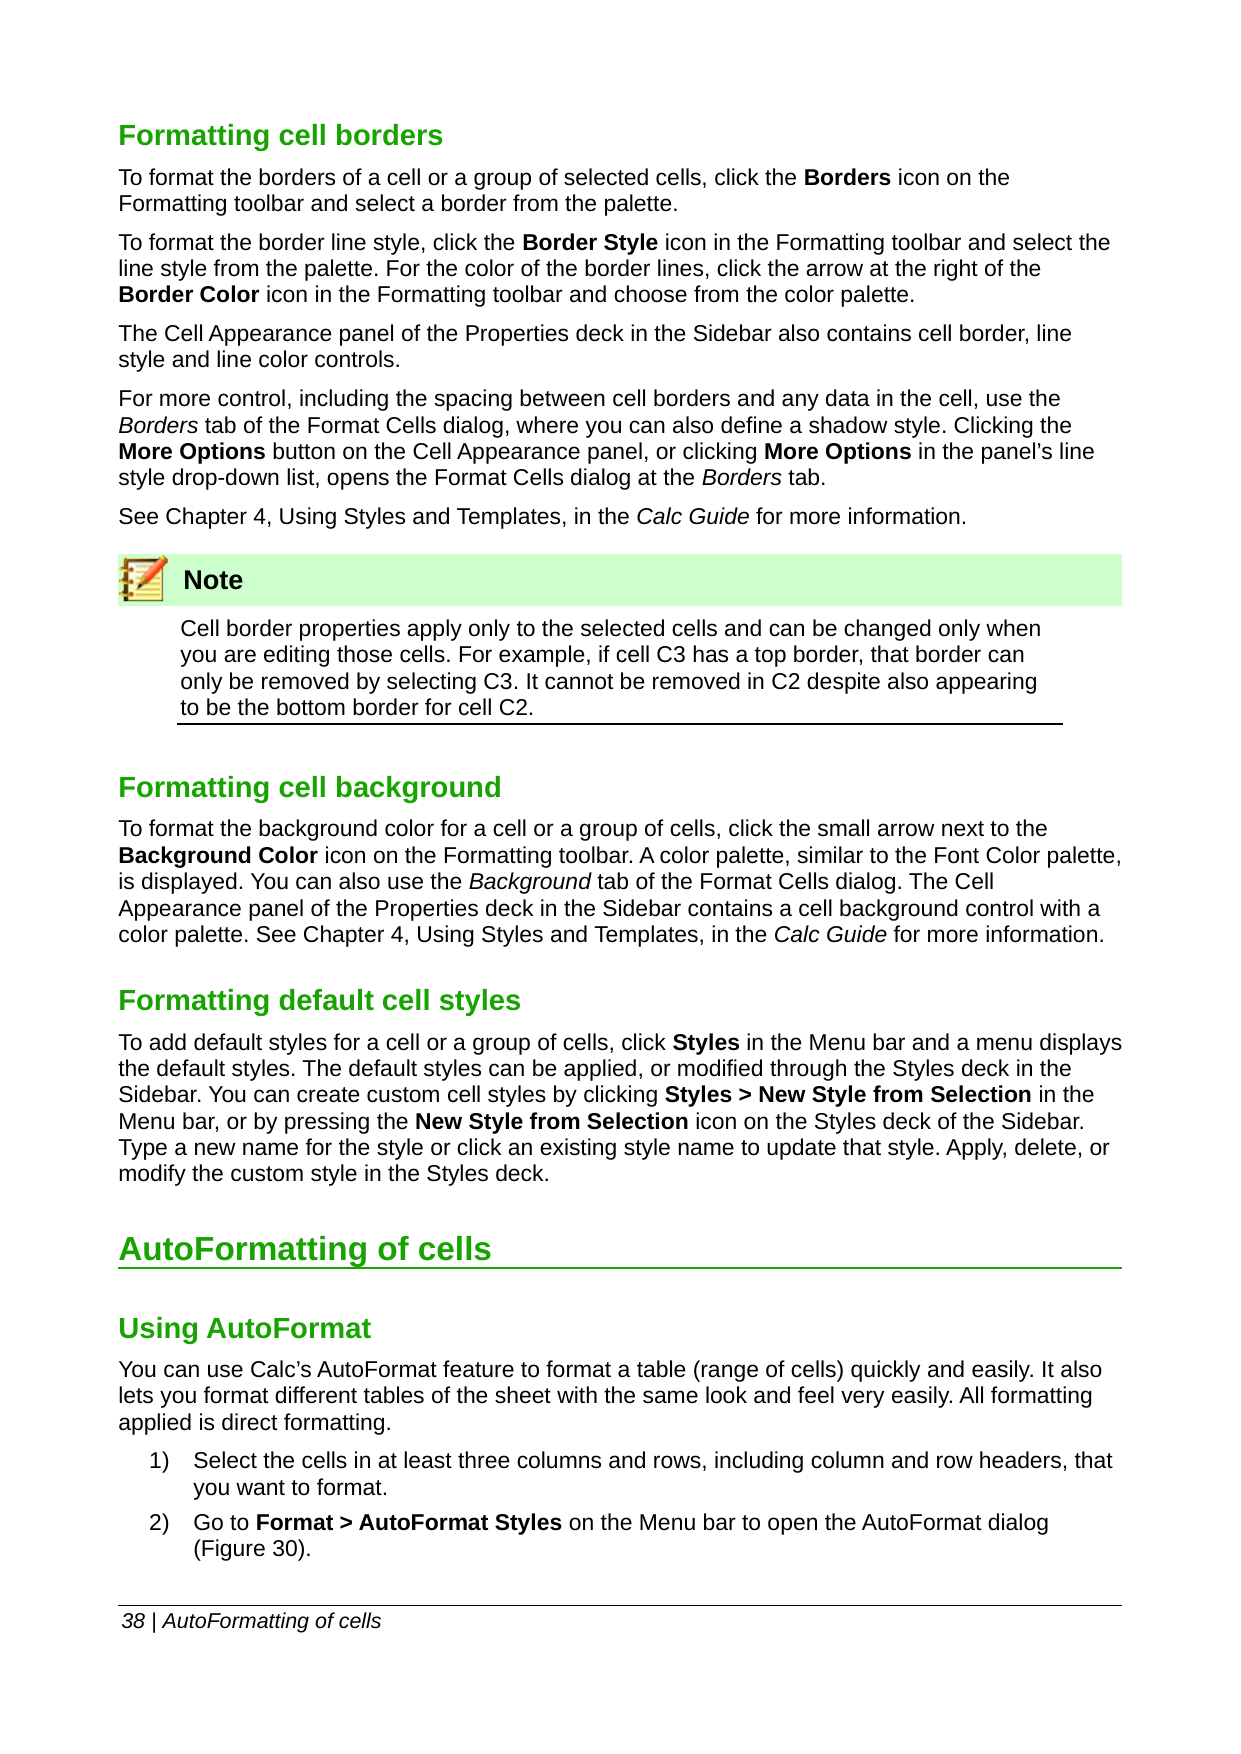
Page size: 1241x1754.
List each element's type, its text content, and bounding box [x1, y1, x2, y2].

subtitle AutoFormatting of cells [118, 1229, 1122, 1267]
text To format the border line style, click the Border Style icon in the Formatting toolbar and select the line style from the palette. For the color of the border lines, click the arrow at the right of the Border Color icon in the Formatting toolbar and choose from the color palette. [118, 228, 1122, 308]
picture [119, 554, 170, 605]
subtitle Formatting default cell styles [118, 983, 1122, 1017]
text To add default styles for a cell or a group of cells, click Styles in the Menu bar and a menu displays the default styles. The default styles can be applied, or modified through the Styles deck in the Sidebar. You can create custom cell styles by clicking Styles > New Style from Selection in the Menu bar, or by pressing the New Style from Selection icon on the Styles deck of the Sidebar. Type a new name for the style or click an existing style name to update that style. Apply, delete, or modify the custom style in the Styles deck. [118, 1029, 1122, 1187]
text To format the background color for a cell or a group of cells, click the small arrow next to the Background Color icon on the Formatting toolbar. A color palette, similar to the Font Color palette, is displayed. You can also use the Background tab of the Format Cells dialog. The Cell Appearance panel of the Properties deck in the Sidebar contains a cell background control with a color palette. See Chapter 4, Using Styles and Templates, in the Calc Guide for more information. [118, 815, 1122, 947]
subtitle Formatting cell borders [118, 118, 1122, 152]
subtitle Using AutoFormat [118, 1311, 1122, 1344]
text See Chapter 4, Using Styles and Templates, in the Calc Guide for more information. [118, 503, 1122, 529]
list You can use Calc’s AutoFormat feature to format a table (range of cells) quickly and easily. It also lets you format different tables of the sheet with the same look and feel very easily. All formatting applied is direct formatting. [118, 1356, 1122, 1435]
text For more control, including the spacing between cell borders and any data in the cell, use the Borders tab of the Format Cells dialog, where you can also define a shadow style. Clicking the More Options button on the Cell Appearance panel, or clicking More Options in the panel’s line style drop-down list, opens the Format Cells dialog at the Borders tab. [118, 385, 1122, 491]
text The Cell Appearance panel of the Properties deck in the Sidebar also contains cell border, line style and line color controls. [118, 320, 1122, 373]
subtitle Note [118, 554, 1122, 606]
subtitle Formatting cell background [118, 770, 1122, 804]
text To format the borders of a cell or a group of selected cells, click the Borders icon on the Formatting toolbar and select a border from the palette. [118, 163, 1122, 216]
list Go to Format > AutoFormat Styles on the Menu bar to open the AutoFormat dialog (Figure 30). [169, 1509, 1122, 1562]
list Select the cells in at least three columns and rows, including column and row headers, that you want to format. [169, 1447, 1122, 1500]
text Cell border properties apply only to the selected cells and can be changed only when you are editing those cells. For example, if cell C3 has a top border, that border can only be removed by selecting C3. It cannot be removed in C2 despite also appearing to be the bottom border for cell C2. [177, 612, 1063, 723]
